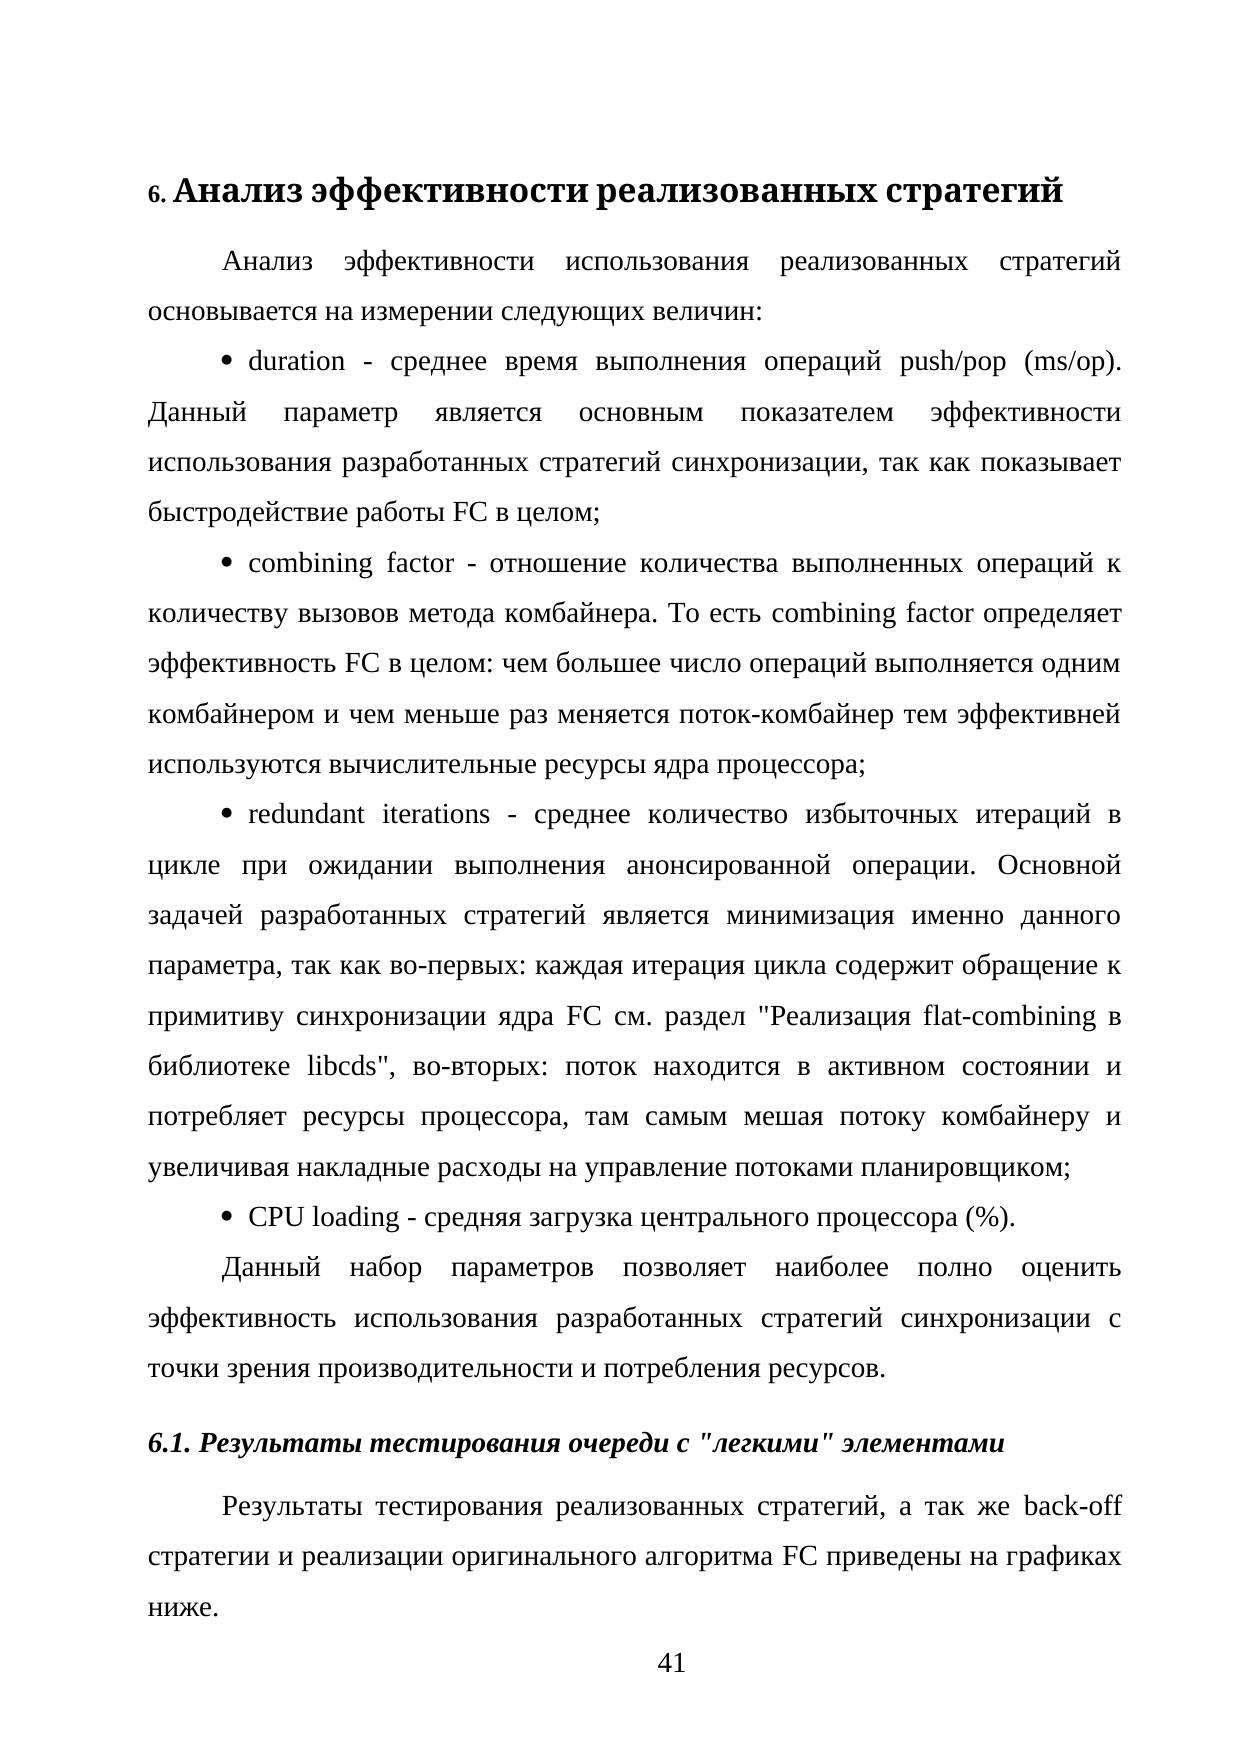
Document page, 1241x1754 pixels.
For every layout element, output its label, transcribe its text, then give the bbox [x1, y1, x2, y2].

list combining factor - отношение количества выполненных операций к количеству вызовов метода комбайнера. То есть combining factor определяет эффективность FC в целом: чем большее число операций выполняется одним комбайнером и чем меньше раз меняется поток-комбайнер тем эффективней используются вычислительные ресурсы ядра процессора; [148, 545, 1122, 779]
text Анализ эффективности использования реализованных стратегий основывается на измерении следующих величин: [148, 243, 1122, 327]
subtitle Анализ эффективности реализованных стратегий [148, 173, 1122, 211]
text Данный набор параметров позволяет наиболее полно оценить эффективность использования разработанных стратегий синхронизации с точки зрения производительности и потребления ресурсов. [148, 1249, 1122, 1383]
list redundant iterations - среднее количество избыточных итераций в цикле при ожидании выполнения анонсированной операции. Основной задачей разработанных стратегий является минимизация именно данного параметра, так как во-первых: каждая итерация цикла содержит обращение к примитиву синхронизации ядра FC см. раздел "Реализация flat-combining в библиотеке libcds", во-вторых: поток находится в активном состоянии и потребляет ресурсы процессора, там самым мешая потоку комбайнеру и увеличивая накладные расходы на управление потоками планировщиком; [148, 796, 1122, 1182]
text Результаты тестирования реализованных стратегий, а так же back-off стратегии и реализации оригинального алгоритма FC приведены на графиках ниже. [148, 1488, 1122, 1622]
list duration - среднее время выполнения операций push/pop (ms/op). Данный параметр является основным показателем эффективности использования разработанных стратегий синхронизации, так как показывает быстродействие работы FC в целом; [148, 343, 1122, 528]
subtitle Результаты тестирования очереди с "легкими" элементами [148, 1425, 1122, 1459]
list CPU loading - средняя загрузка центрального процессора (%). [148, 1199, 1122, 1233]
